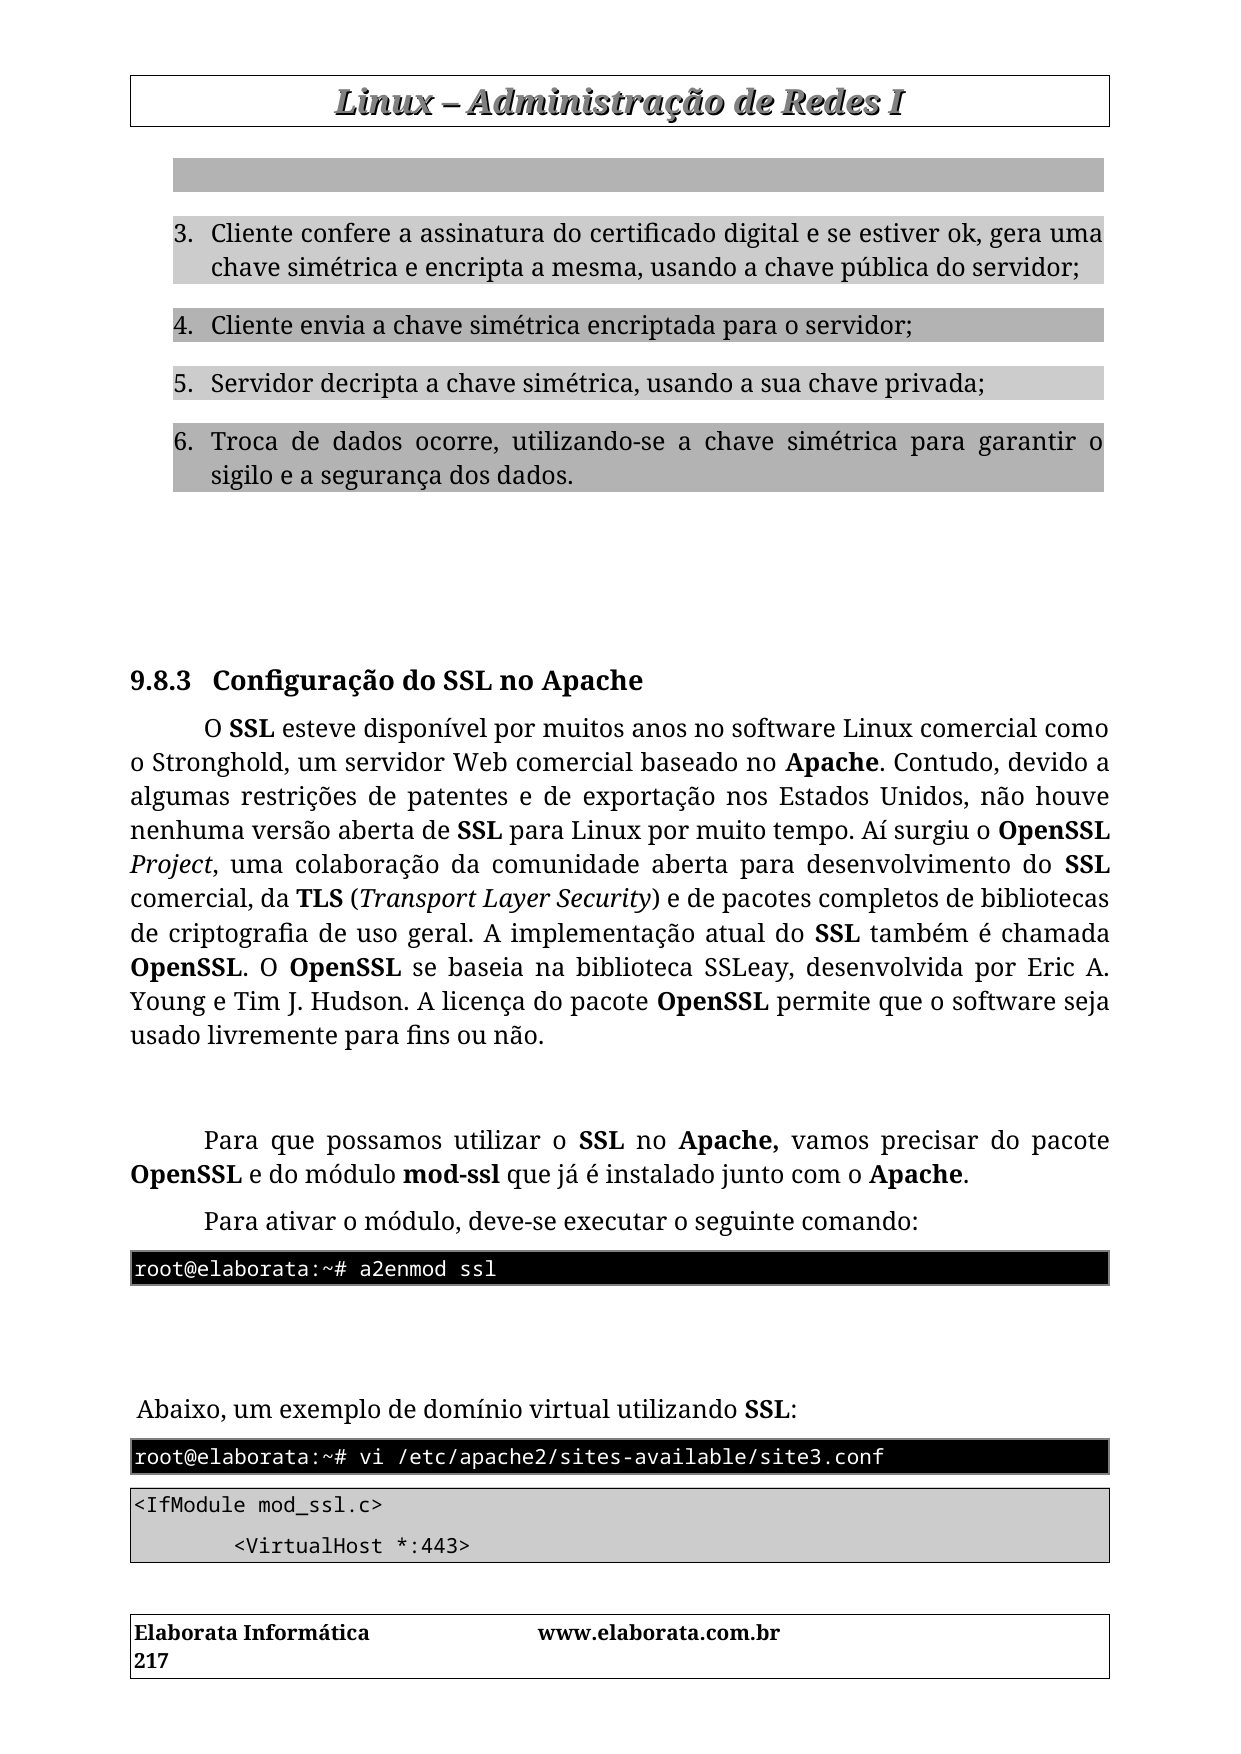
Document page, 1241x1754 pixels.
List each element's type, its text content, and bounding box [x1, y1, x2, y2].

text Para ativar o módulo, deve-se executar o seguinte comando: [130, 1203, 1110, 1237]
table_cell Servidor decripta a chave simétrica, usando a sua chave privada; [130, 360, 1110, 418]
table_cell Cliente envia a chave simétrica encriptada para o servidor; [130, 302, 1110, 360]
text root@elaborata:~# vi /etc/apache2/sites-available/site3.conf [132, 1440, 1108, 1473]
table_cell Troca de dados ocorre, utilizando-se a chave simétrica para garantir o sigilo e a segurança dos dados. [130, 418, 1110, 510]
table_cell [130, 152, 1110, 210]
text Para que possamos utilizar o SSL no Apache, vamos precisar do pacote OpenSSL e do módulo mod-ssl que já é instalado junto com o Apache. [130, 1123, 1110, 1191]
table_cell Cliente confere a assinatura do certificado digital e se estiver ok, gera uma chave simétrica e encripta a mesma, usando a chave pública do servidor; [130, 210, 1110, 302]
text <VirtualHost *:443> [131, 1528, 1109, 1562]
text Abaixo, um exemplo de domínio virtual utilizando SSL: [130, 1392, 1110, 1426]
subtitle Configuração do SSL no Apache [130, 662, 1110, 698]
text O SSL esteve disponível por muitos anos no software Linux comercial como o Stronghold, um servidor Web comercial baseado no Apache. Contudo, devido a algumas restrições de patentes e de exportação nos Estados Unidos, não houve nenhuma versão aberta de SSL para Linux por muito tempo. Aí surgiu o OpenSSL Project, uma colaboração da comunidade aberta para desenvolvimento do SSL comercial, da TLS (Transport Layer Security) e de pacotes completos de bibliotecas de criptografia de uso geral. A implementação atual do SSL também é chamada OpenSSL. O OpenSSL se baseia na biblioteca SSLeay, desenvolvida por Eric A. Young e Tim J. Hudson. A licença do pacote OpenSSL permite que o software seja usado livremente para fins ou não. [130, 711, 1110, 1051]
text root@elaborata:~# a2enmod ssl [132, 1252, 1108, 1284]
text <IfModule mod_ssl.c> [131, 1489, 1109, 1519]
